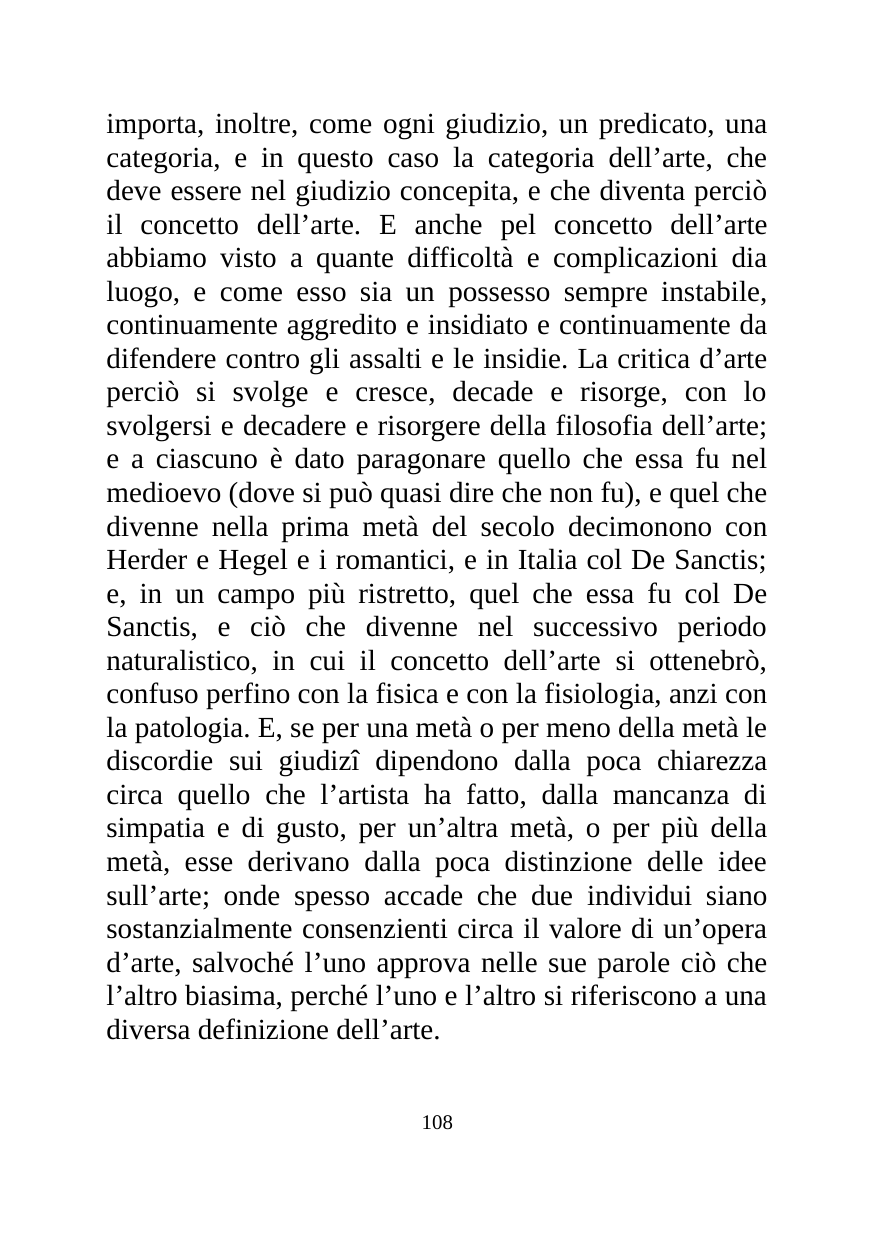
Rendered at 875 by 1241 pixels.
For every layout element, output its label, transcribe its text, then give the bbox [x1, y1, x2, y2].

text importa, inoltre, come ogni giudizio, un predicato, una categoria, e in questo caso la categoria dell’arte, che deve essere nel giudizio concepita, e che diventa perciò il concetto dell’arte. E anche pel concetto dell’arte abbiamo visto a quante difficoltà e complicazioni dia luogo, e come esso sia un possesso sempre instabile, continuamente aggredito e insidiato e continuamente da difendere contro gli assalti e le insidie. La critica d’arte perciò si svolge e cresce, decade e risorge, con lo svolgersi e decadere e risorgere della filosofia dell’arte; e a ciascuno è dato paragonare quello che essa fu nel medioevo (dove si può quasi dire che non fu), e quel che divenne nella prima metà del secolo decimonono con Herder e Hegel e i romantici, e in Italia col De Sanctis; e, in un campo più ristretto, quel che essa fu col De Sanctis, e ciò che divenne nel successivo periodo naturalistico, in cui il concetto dell’arte si ottenebrò, confuso perfino con la fisica e con la fisiologia, anzi con la patologia. E, se per una metà o per meno della metà le discordie sui giudizî dipendono dalla poca chiarezza circa quello che l’artista ha fatto, dalla mancanza di simpatia e di gusto, per un’altra metà, o per più della metà, esse derivano dalla poca distinzione delle idee sull’arte; onde spesso accade che due individui siano sostanzialmente consenzienti circa il valore di un’opera d’arte, salvoché l’uno approva nelle sue parole ciò che l’altro biasima, perché l’uno e l’altro si riferiscono a una diversa definizione dell’arte. [106, 106, 768, 1045]
